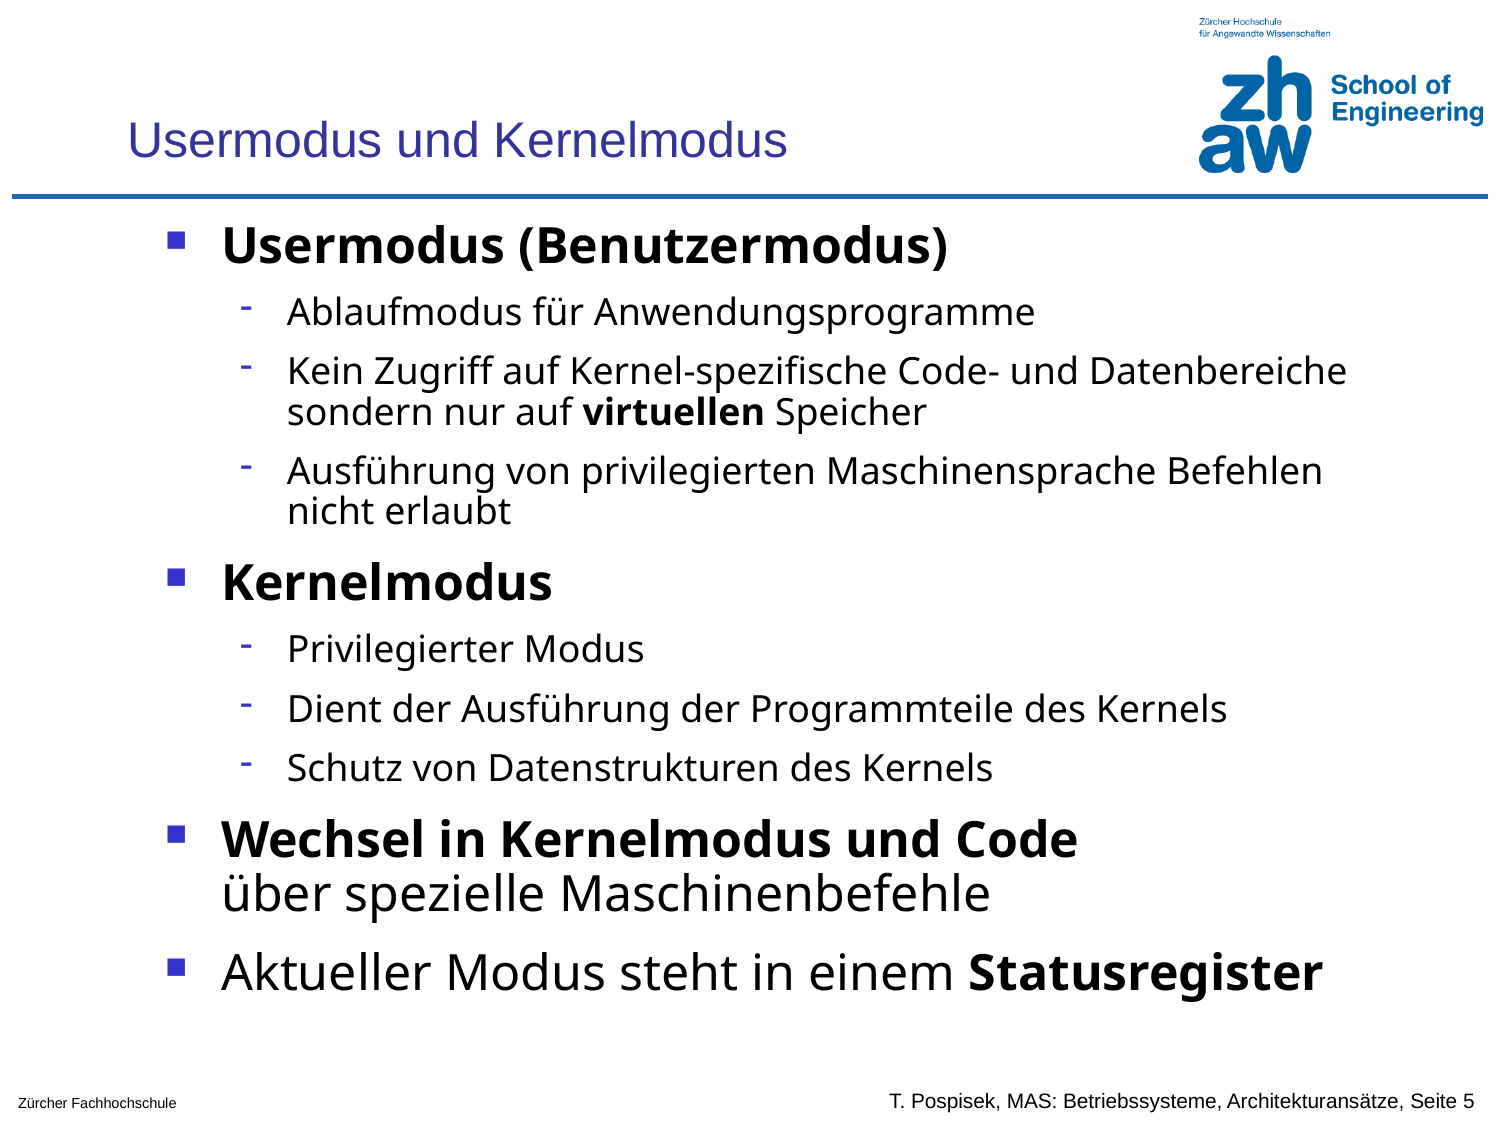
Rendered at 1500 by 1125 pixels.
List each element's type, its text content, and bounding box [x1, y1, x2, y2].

picture [1199, 18, 1483, 173]
title Usermodus und Kernelmodus [112, 50, 1391, 175]
list Usermodus (Benutzermodus) Ablaufmodus für Anwendungsprogramme Kein Zugriff auf Kernel-spezifische Code- und Datenbereiche sondern nur auf virtuellen Speicher Ausführung von privilegierten Maschinensprache Befehlen nicht erlaubt Kernelmodus Privilegierter Modus Dient der Ausführung der Programmteile des Kernels Schutz von Datenstrukturen des Kernels Wechsel in Kernelmodus und Code über spezielle Maschinenbefehle Aktueller Modus steht in einem Statusregister [150, 212, 1375, 952]
